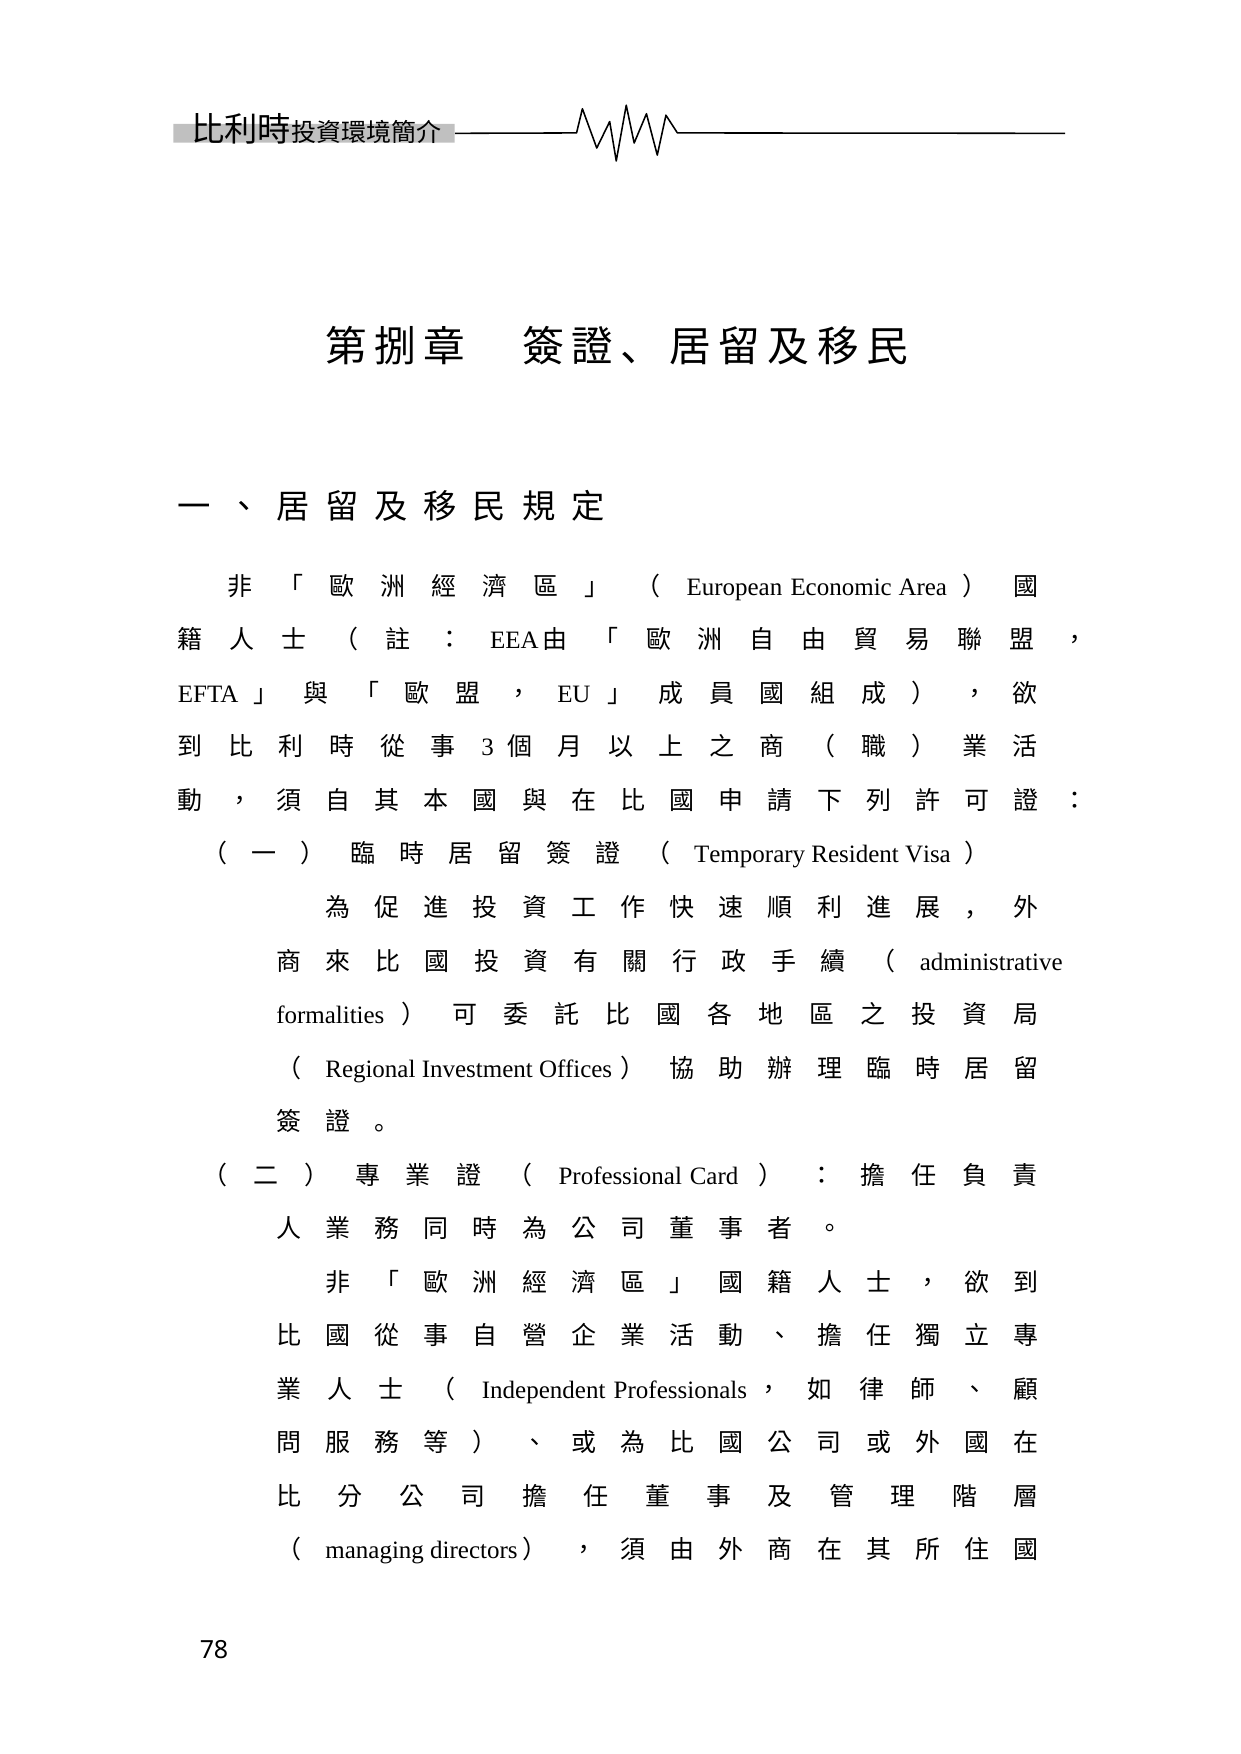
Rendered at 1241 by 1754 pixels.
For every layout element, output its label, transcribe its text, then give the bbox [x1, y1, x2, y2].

text （二）專業證（Professional Card）：擔任負責人業務同時為公司董事者。 [202, 1146, 1063, 1253]
text （一）臨時居留簽證（Temporary Resident Visa） [202, 825, 1063, 879]
text 為促進投資工作快速順利進展，外商來比國投資有關行政手續（administrative formalities）可委託比國各地區之投資局（Regional Investment Offices）協助辦理臨時居留簽證。 [276, 879, 1063, 1146]
text 一、居留及移民規定 [178, 477, 1063, 531]
text 非「歐洲經濟區」國籍人士，欲到比國從事自營企業活動、擔任獨立專業人士（Independent Professionals，如律師、顧問服務等）、或為比國公司或外國在比分公司擔任董事及管理階層（managing directors），須由外商在其所住國 [276, 1253, 1063, 1575]
text 非「歐洲經濟區」（European Economic Area）國籍人士（註：EEA由「歐洲自由貿易聯盟，EFTA」與「歐盟，EU」成員國組成），欲到比利時從事3個月以上之商（職）業活動，須自其本國與在比國申請下列許可證： [178, 557, 1063, 825]
text 第捌章 簽證、居留及移民 [178, 290, 1063, 397]
